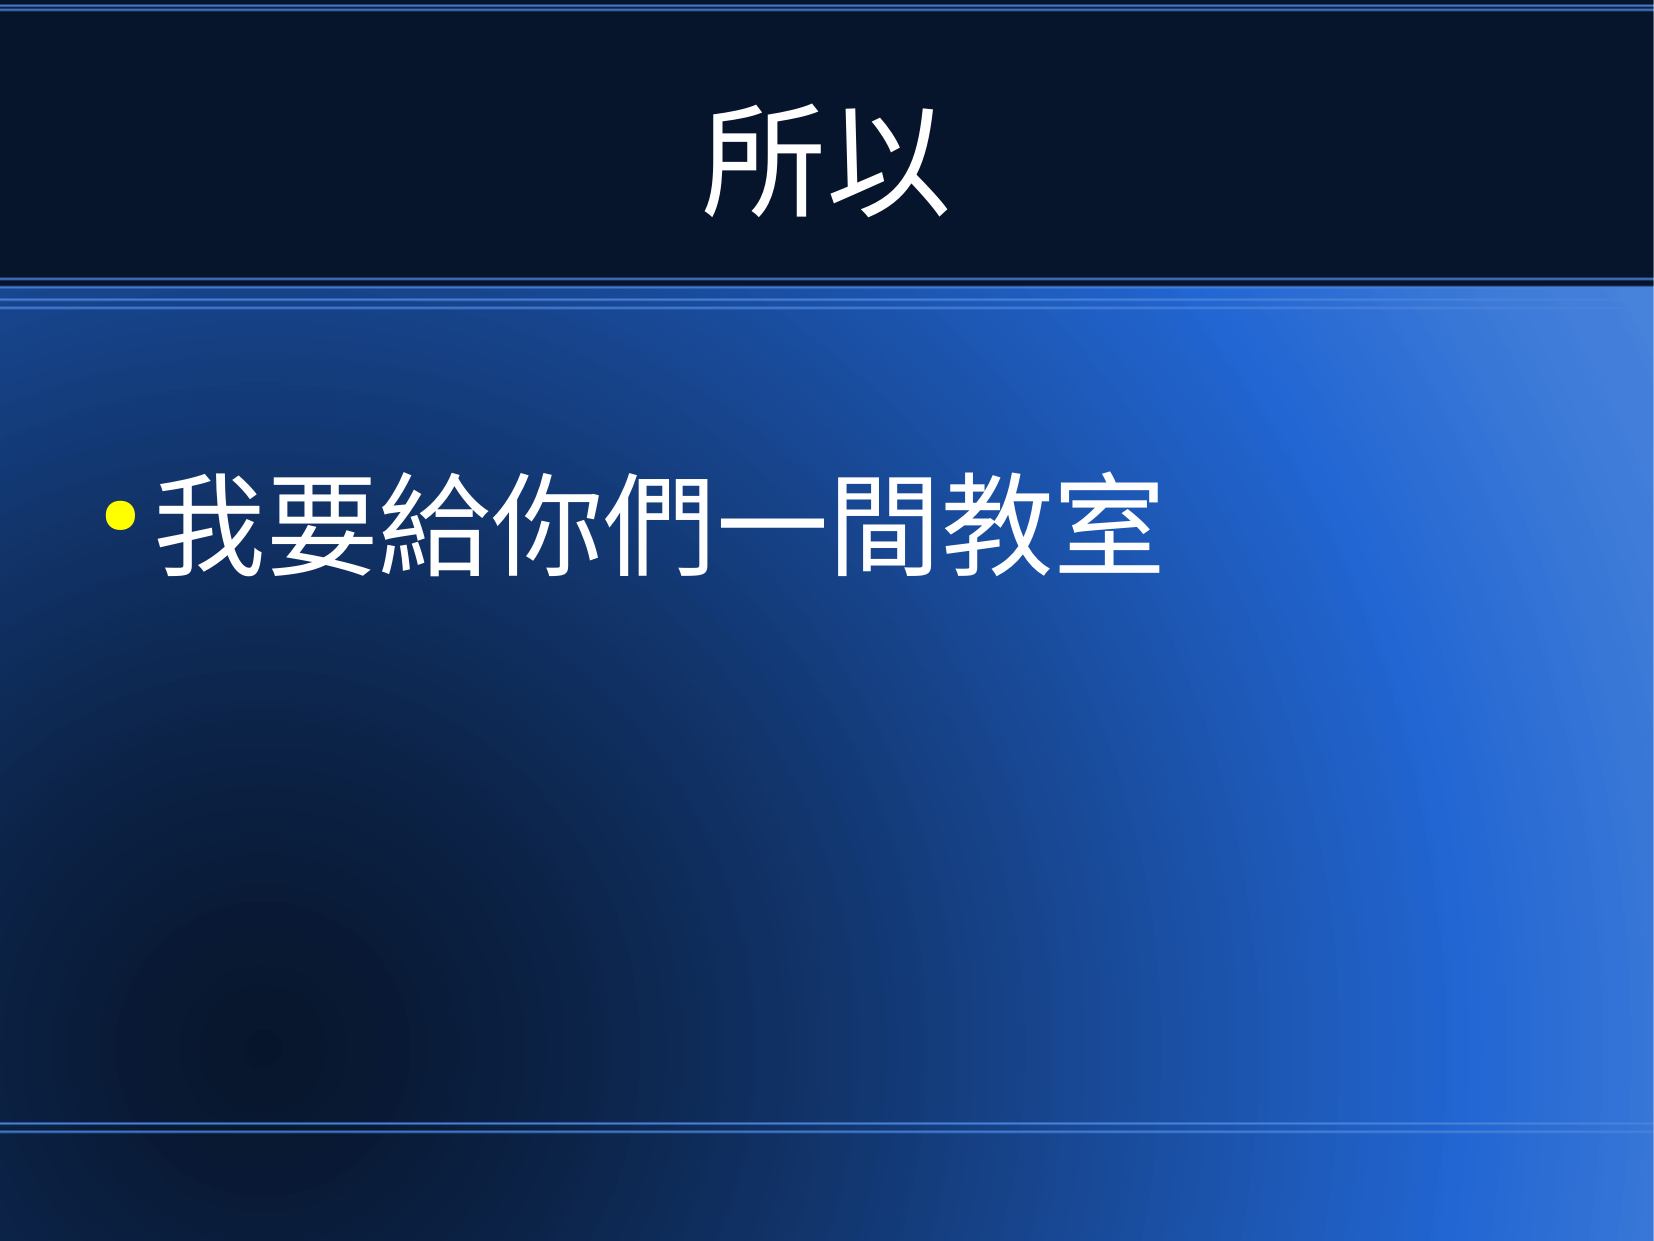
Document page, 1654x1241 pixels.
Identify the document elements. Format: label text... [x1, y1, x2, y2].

title 所以 [82, 49, 1571, 257]
list 我要給你們一間教室 [82, 355, 1571, 1241]
picture [0, 0, 1654, 1241]
